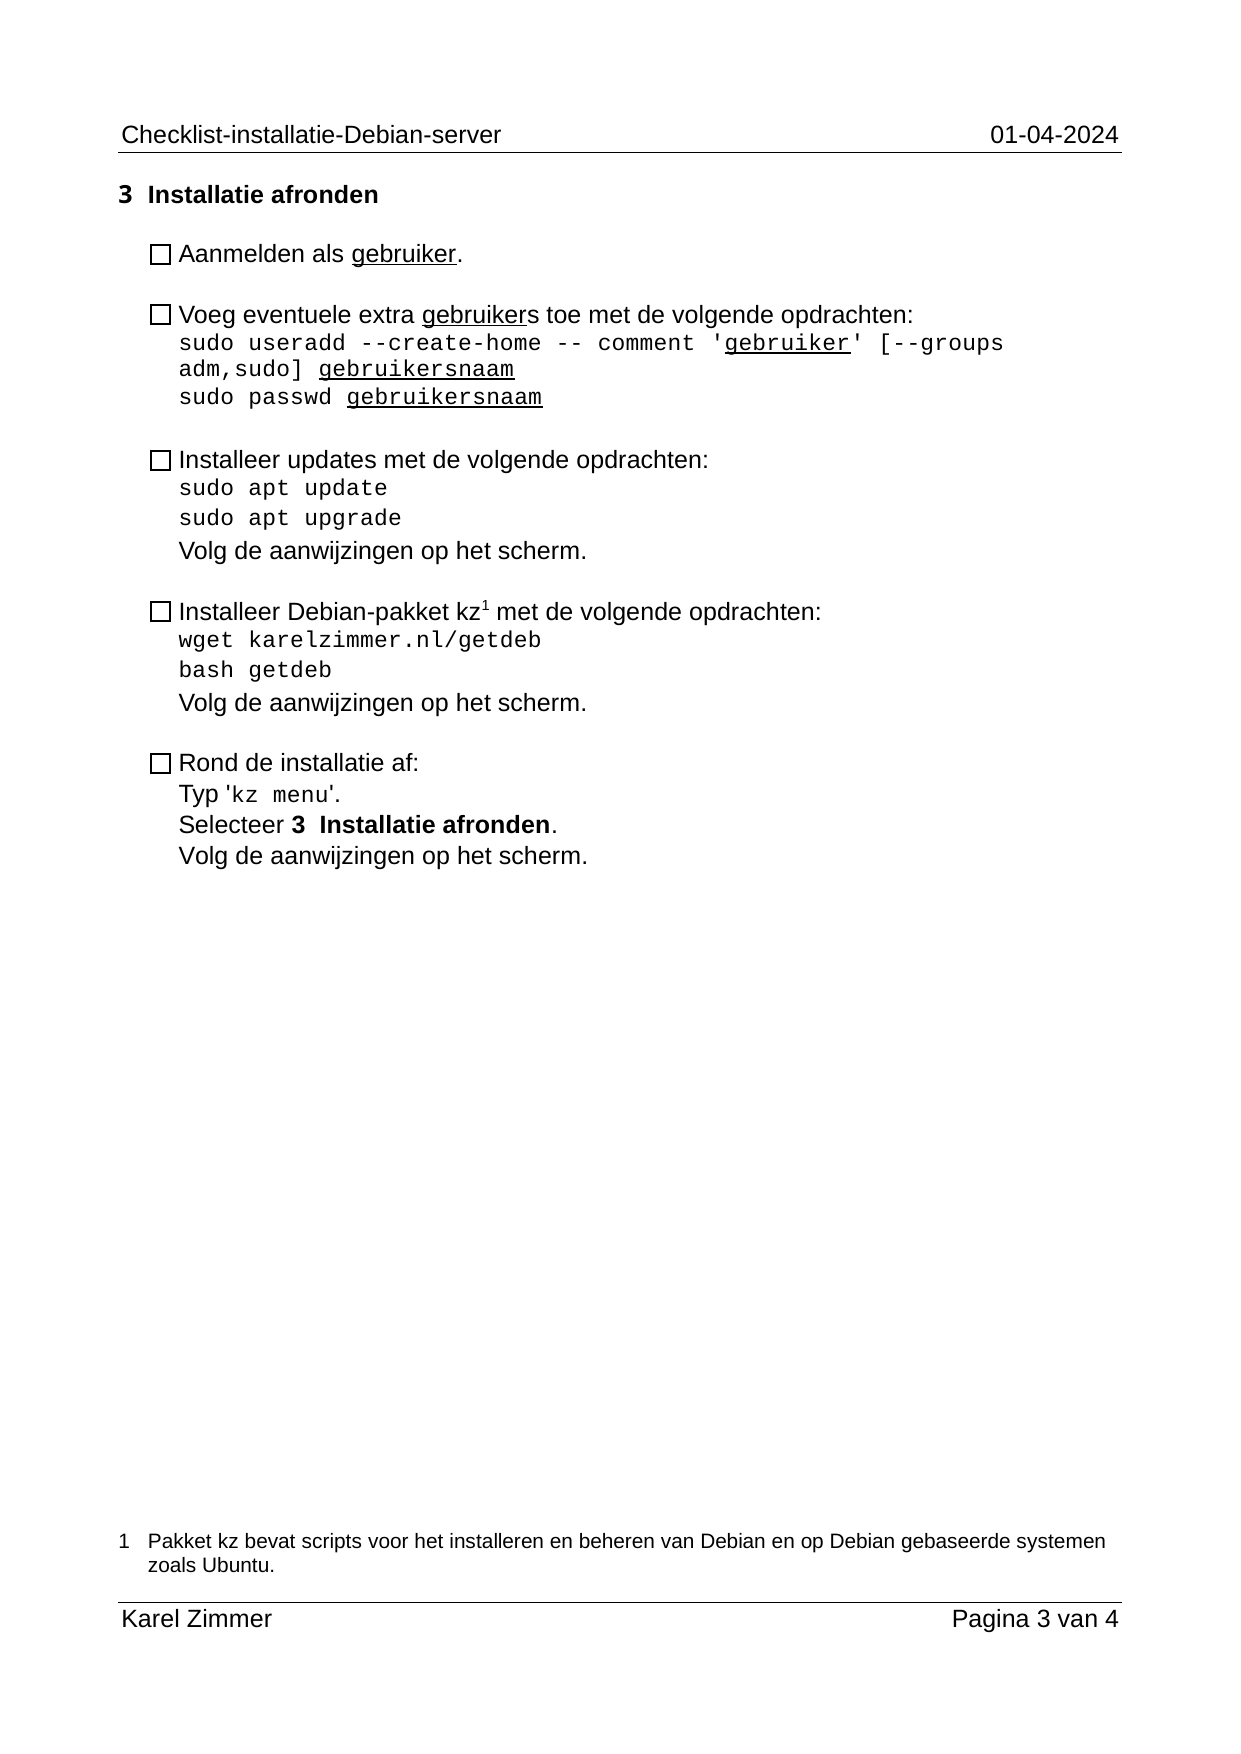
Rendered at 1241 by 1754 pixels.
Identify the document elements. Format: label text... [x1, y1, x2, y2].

table_cell [142, 330, 177, 384]
table_cell Voeg eventuele extra gebruikers toe met de volgende opdrachten: [177, 300, 1122, 330]
table_header [118, 239, 142, 269]
table_cell sudo apt upgrade [177, 506, 1122, 536]
table_cell sudo passwd gebruikersnaam [177, 384, 1122, 415]
table_header [142, 239, 177, 269]
table_cell [118, 657, 142, 687]
table_cell [142, 718, 177, 748]
table_cell [118, 445, 142, 475]
table_cell [118, 330, 142, 384]
table_cell [177, 415, 1122, 445]
table_cell [118, 810, 142, 841]
table_cell [142, 688, 177, 718]
table_cell [142, 415, 177, 445]
table_cell [177, 566, 1122, 597]
table_cell [177, 718, 1122, 748]
table_cell [118, 475, 142, 506]
table_cell [118, 748, 142, 778]
table_cell sudo apt update [177, 475, 1122, 506]
table_cell [118, 300, 142, 330]
table_cell bash getdeb [177, 657, 1122, 687]
table_cell [118, 718, 142, 748]
table_cell [142, 445, 177, 475]
table_cell [118, 841, 142, 871]
table_cell [142, 475, 177, 506]
table_cell Installeer Debian-pakket kz met de volgende opdrachten: [177, 597, 1122, 627]
table_cell Volg de aanwijzingen op het scherm. [177, 688, 1122, 718]
table_cell [142, 627, 177, 657]
table_cell [142, 269, 177, 300]
table_cell [118, 566, 142, 597]
table_cell wget karelzimmer.nl/getdeb [177, 627, 1122, 657]
table_cell Rond de installatie af: [177, 748, 1122, 778]
table_cell [118, 627, 142, 657]
table_cell Volg de aanwijzingen op het scherm. [177, 536, 1122, 566]
table_cell [118, 536, 142, 566]
table_cell [118, 779, 142, 810]
table_cell [118, 506, 142, 536]
table_cell [118, 384, 142, 415]
table_cell [142, 384, 177, 415]
table_cell [142, 300, 177, 330]
table_cell [118, 597, 142, 627]
table_cell sudo useradd --create-home -- comment 'gebruiker' [--groups adm,sudo] gebruikersnaam [177, 330, 1122, 384]
table_cell [142, 748, 177, 778]
table_cell [118, 688, 142, 718]
table_cell [142, 810, 177, 841]
table_cell [142, 536, 177, 566]
table_cell [118, 415, 142, 445]
table_cell [142, 779, 177, 810]
table_cell [142, 841, 177, 871]
table_cell [177, 269, 1122, 300]
table_header Aanmelden als gebruiker. [177, 239, 1122, 269]
list Installatie afronden [118, 177, 1122, 211]
table_cell Installeer updates met de volgende opdrachten: [177, 445, 1122, 475]
table_cell [142, 597, 177, 627]
table_cell Selecteer 3 Installatie afronden. [177, 810, 1122, 841]
table_cell [142, 566, 177, 597]
table_cell [118, 269, 142, 300]
table_cell Volg de aanwijzingen op het scherm. [177, 841, 1122, 871]
table_cell [142, 506, 177, 536]
table_cell [142, 657, 177, 687]
table_cell Typ 'kz menu'. [177, 779, 1122, 810]
